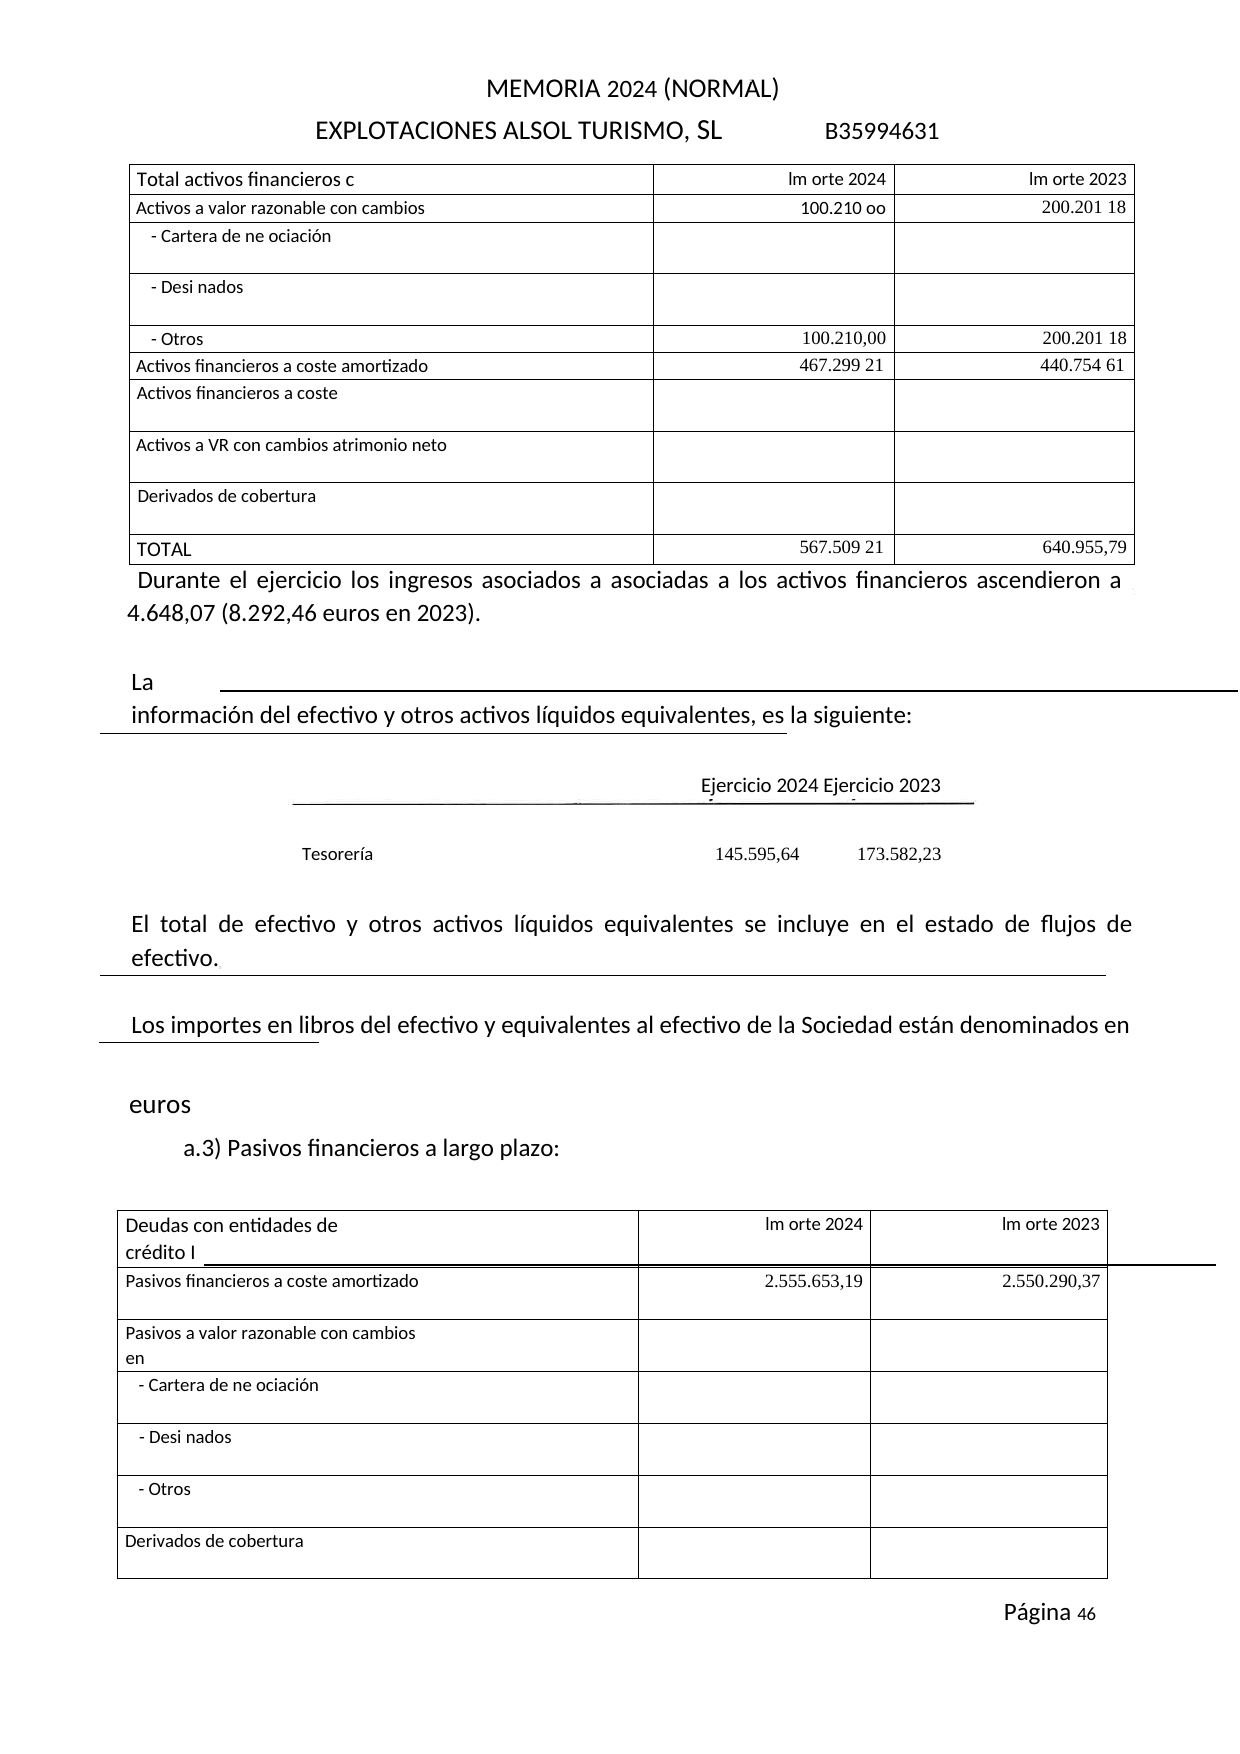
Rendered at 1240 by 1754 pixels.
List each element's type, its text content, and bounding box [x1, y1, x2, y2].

table_cell Activos financieros a coste [130, 380, 653, 431]
table_cell [112, 1423, 117, 1474]
table_cell [895, 223, 1134, 273]
table_cell [895, 483, 1134, 534]
table_header [108, 1210, 112, 1267]
table_cell [436, 1424, 638, 1474]
table_cell Activos a valor razonable con cambios [130, 195, 653, 221]
table_cell [108, 1371, 112, 1423]
table_cell [467, 1320, 638, 1371]
table_cell - Cartera de ne ociación [130, 223, 653, 273]
table_cell [639, 1424, 870, 1474]
table_cell 200.201 18 [895, 195, 1134, 221]
table_cell Pasivos financieros a coste amortizado [118, 1268, 436, 1319]
text euros [129, 1088, 1136, 1121]
table_header lm orte 2024 [639, 1211, 870, 1264]
text a.3) Pasivos financieros a largo plazo: [183, 1132, 1135, 1163]
table_cell [436, 1476, 638, 1526]
table_cell [654, 223, 894, 273]
table_cell [436, 1528, 638, 1578]
table_cell 100.210 oo [654, 195, 894, 221]
table_cell [112, 1371, 117, 1423]
table_cell [112, 1319, 117, 1371]
table_cell [108, 1319, 112, 1371]
table_header lm orte 2023 [895, 165, 1134, 194]
table_cell Derivados de cobertura [130, 483, 653, 534]
table_cell [654, 483, 894, 534]
table_cell [108, 1423, 112, 1474]
table_header Total activos financieros c [130, 165, 653, 194]
table_header lm orte 2024 [654, 165, 894, 194]
table_cell [871, 1476, 1107, 1526]
text Tesorería 145.595,64 173.582,23 [100, 843, 1153, 866]
table_cell Activos a VR con cambios atrimonio neto [130, 432, 653, 482]
text La información del efectivo y otros activos líquidos equivalentes, es la siguiente: [131, 666, 1135, 730]
table_cell - Desi nados [118, 1424, 436, 1474]
table_header [384, 1211, 436, 1264]
table_cell 640.955,79 [895, 535, 1134, 563]
table_header lm orte 2023 [871, 1211, 1107, 1264]
table_cell 200.201 18 [895, 326, 1134, 352]
table_cell TOTAL [130, 535, 653, 563]
table_cell [654, 274, 894, 324]
table_cell [871, 1528, 1107, 1578]
table_cell [639, 1528, 870, 1578]
table_cell [112, 1526, 117, 1578]
table_cell [112, 1475, 117, 1526]
table_header [112, 1210, 117, 1267]
table_cell - Otros [118, 1476, 436, 1526]
table_cell [436, 1372, 638, 1423]
table_cell [895, 274, 1134, 324]
table_cell 2.550.290,37 [871, 1268, 1107, 1319]
table_cell 467.299 21 [654, 353, 894, 379]
table_cell - Cartera de ne ociación [118, 1372, 436, 1423]
table_cell [654, 432, 894, 482]
table_cell [436, 1320, 467, 1371]
table_cell - Otros [130, 326, 653, 352]
text Los importes en libros del efectivo y equivalentes al efectivo de la Sociedad están denominados en [131, 1009, 1135, 1040]
table_cell [871, 1320, 1107, 1371]
table_cell Derivados de cobertura [118, 1528, 436, 1578]
table_cell [108, 1267, 112, 1319]
table_cell [654, 380, 894, 431]
table_cell [639, 1372, 870, 1423]
table_cell [112, 1267, 117, 1319]
table_cell [639, 1476, 870, 1526]
table_cell 100.210,00 [654, 326, 894, 352]
table_cell [436, 1268, 638, 1319]
table_header Deudas con entidades de crédito I [118, 1211, 384, 1267]
table_cell [639, 1320, 870, 1371]
text El total de efectivo y otros activos líquidos equivalentes se incluye en el estado de flujos de efectivo. [131, 908, 1135, 972]
table_cell [871, 1372, 1107, 1423]
table_cell [108, 1475, 112, 1526]
text Durante el ejercicio los ingresos asociados a asociadas a los activos financieros ascendieron a 4.648,07 (8.292,46 euros en 2023). [127, 564, 1135, 628]
table_cell - Desi nados [130, 274, 653, 324]
table_cell Pasivos a valor razonable con cambios en [118, 1320, 436, 1371]
table_cell Activos financieros a coste amortizado [130, 353, 653, 379]
table_cell [108, 1526, 112, 1578]
subtitle Ejercicio 2024 Ejercicio 2023 [701, 772, 1153, 798]
table_cell 440.754 61 [895, 353, 1134, 379]
table_header [436, 1211, 638, 1264]
table_cell 567.509 21 [654, 535, 894, 563]
table_cell 2.555.653,19 [639, 1268, 870, 1319]
table_cell [895, 380, 1134, 431]
table_cell [871, 1424, 1107, 1474]
table_cell [895, 432, 1134, 482]
